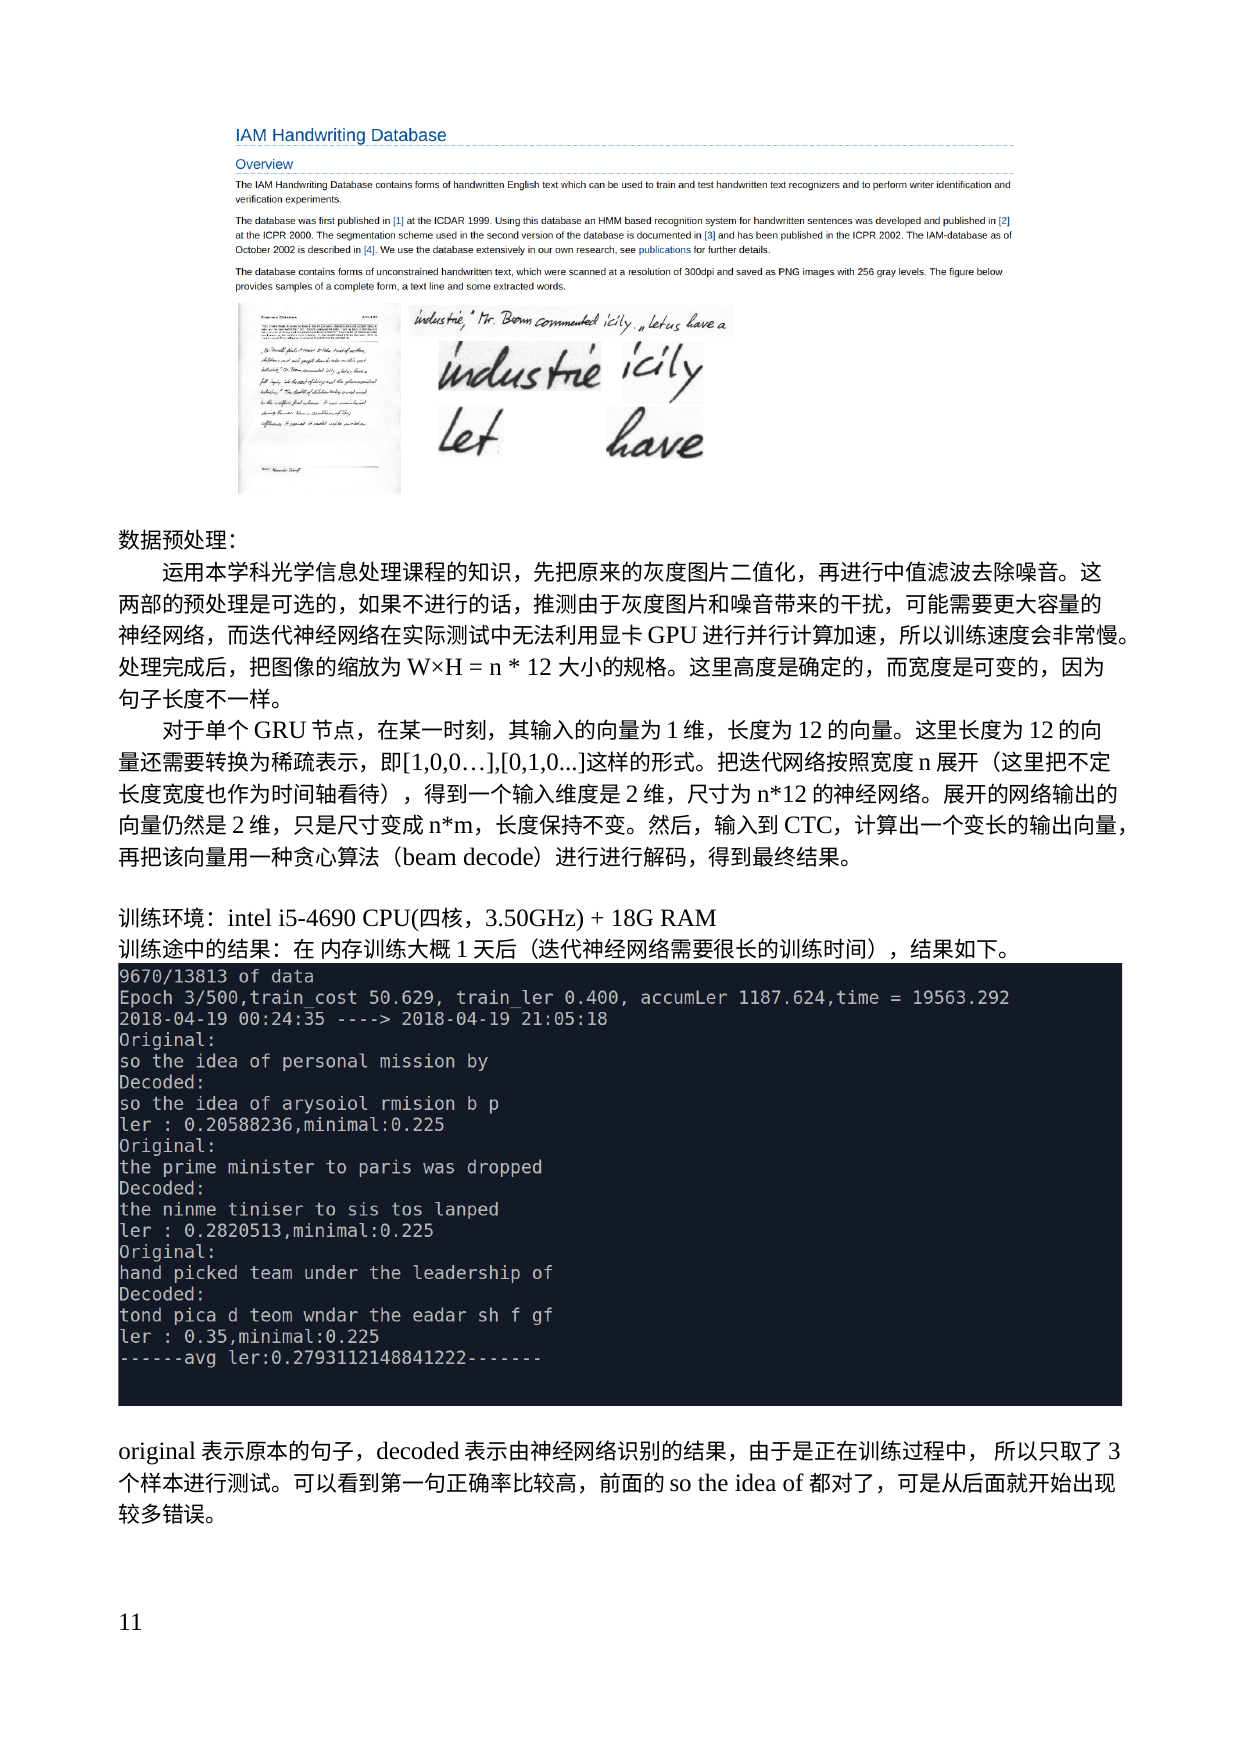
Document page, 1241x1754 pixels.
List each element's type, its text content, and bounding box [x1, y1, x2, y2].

text 运用本学科光学信息处理课程的知识，先把原来的灰度图片二值化，再进行中值滤波去除噪音。这两部的预处理是可选的，如果不进行的话，推测由于灰度图片和噪音带来的干扰，可能需要更大容量的神经网络，而迭代神经网络在实际测试中无法利用显卡GPU进行并行计算加速，所以训练速度会非常慢。处理完成后，把图像的缩放为W×H = n * 12 大小的规格。这里高度是确定的，而宽度是可变的，因为句子长度不一样。 [118, 555, 1122, 713]
text 数据预处理： [118, 523, 1122, 555]
text 对于单个GRU节点，在某一时刻，其输入的向量为1维，长度为12的向量。这里长度为12的向量还需要转换为稀疏表示，即[1,0,0…],[0,1,0...]这样的形式。把迭代网络按照宽度n展开（这里把不定长度宽度也作为时间轴看待），得到一个输入维度是2维，尺寸为n*12的神经网络。展开的网络输出的向量仍然是2维，只是尺寸变成n*m，长度保持不变。然后，输入到CTC，计算出一个变长的输出向量，再把该向量用一种贪心算法（beam decode）进行进行解码，得到最终结果。 [118, 713, 1122, 872]
picture [217, 118, 1023, 495]
text 训练途中的结果：在 内存训练大概1天后（迭代神经网络需要很长的训练时间），结果如下。 [118, 932, 1122, 963]
picture [118, 963, 1123, 1406]
text 训练环境：intel i5-4690 CPU(四核，3.50GHz) + 18G RAM [118, 901, 1122, 932]
text original表示原本的句子，decoded表示由神经网络识别的结果，由于是正在训练过程中， 所以只取了3个样本进行测试。可以看到第一句正确率比较高，前面的so the idea of 都对了，可是从后面就开始出现较多错误。 [118, 1434, 1122, 1529]
